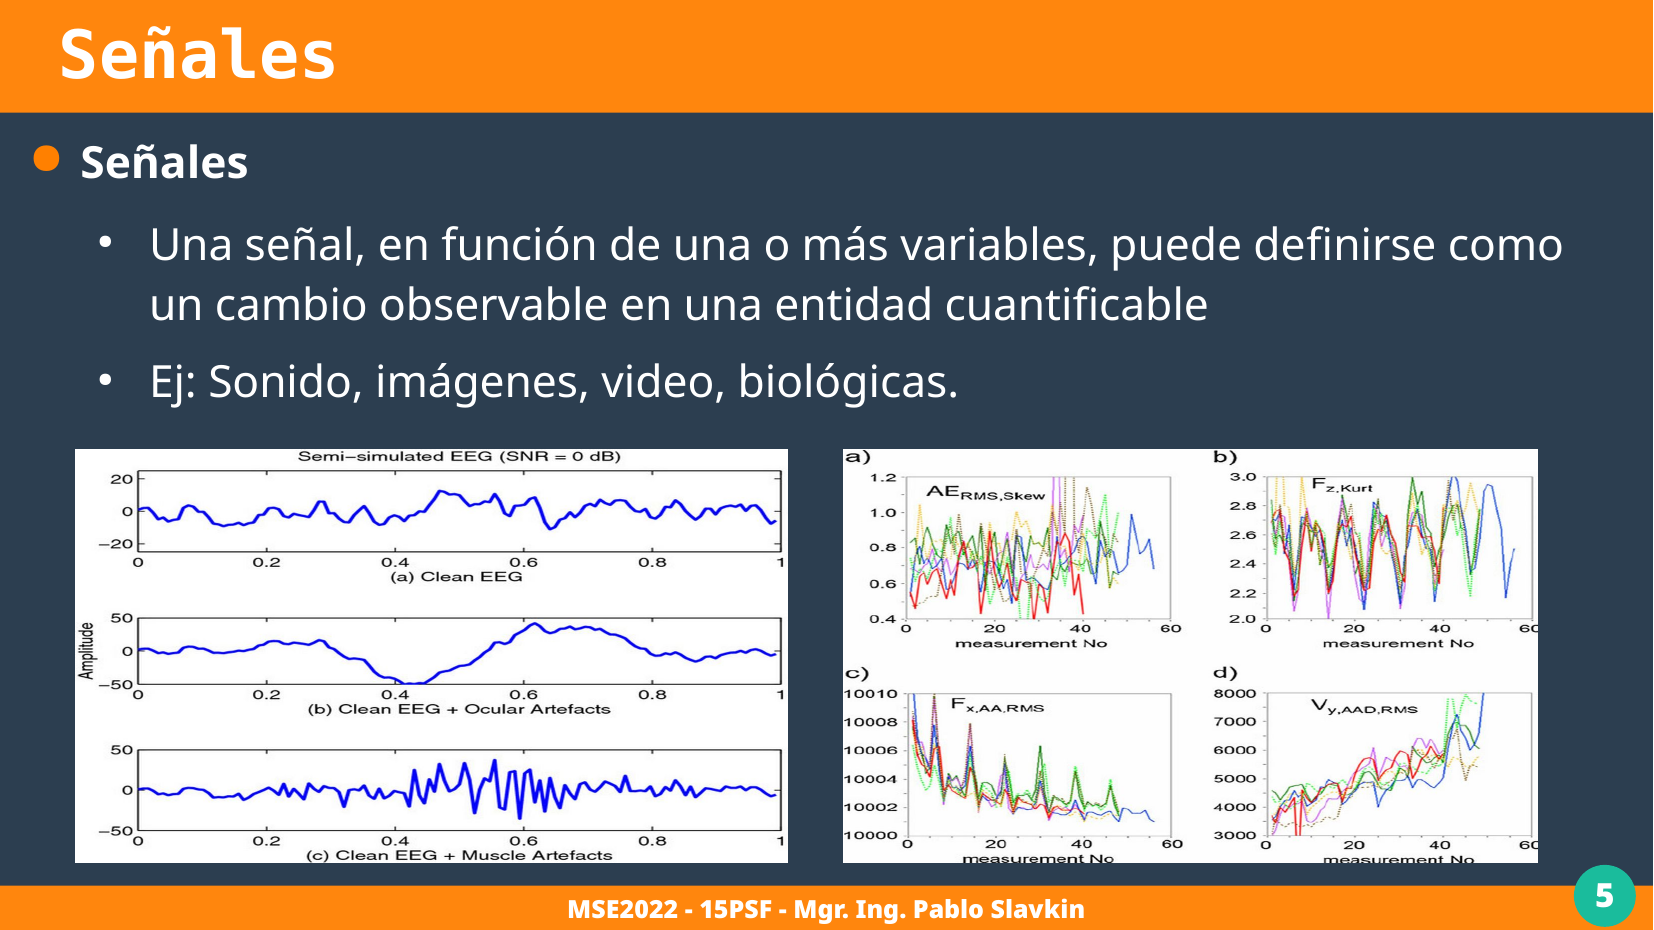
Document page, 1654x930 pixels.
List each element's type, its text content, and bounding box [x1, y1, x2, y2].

title Señales [58, 16, 1594, 131]
picture [843, 449, 1538, 863]
picture [75, 449, 788, 863]
list Señales Una señal, en función de una o más variables, puede deﬁnirse como un cambio observable en una entidad cuantificable Ej: Sonido, imágenes, video, biológicas. [11, 131, 1612, 413]
